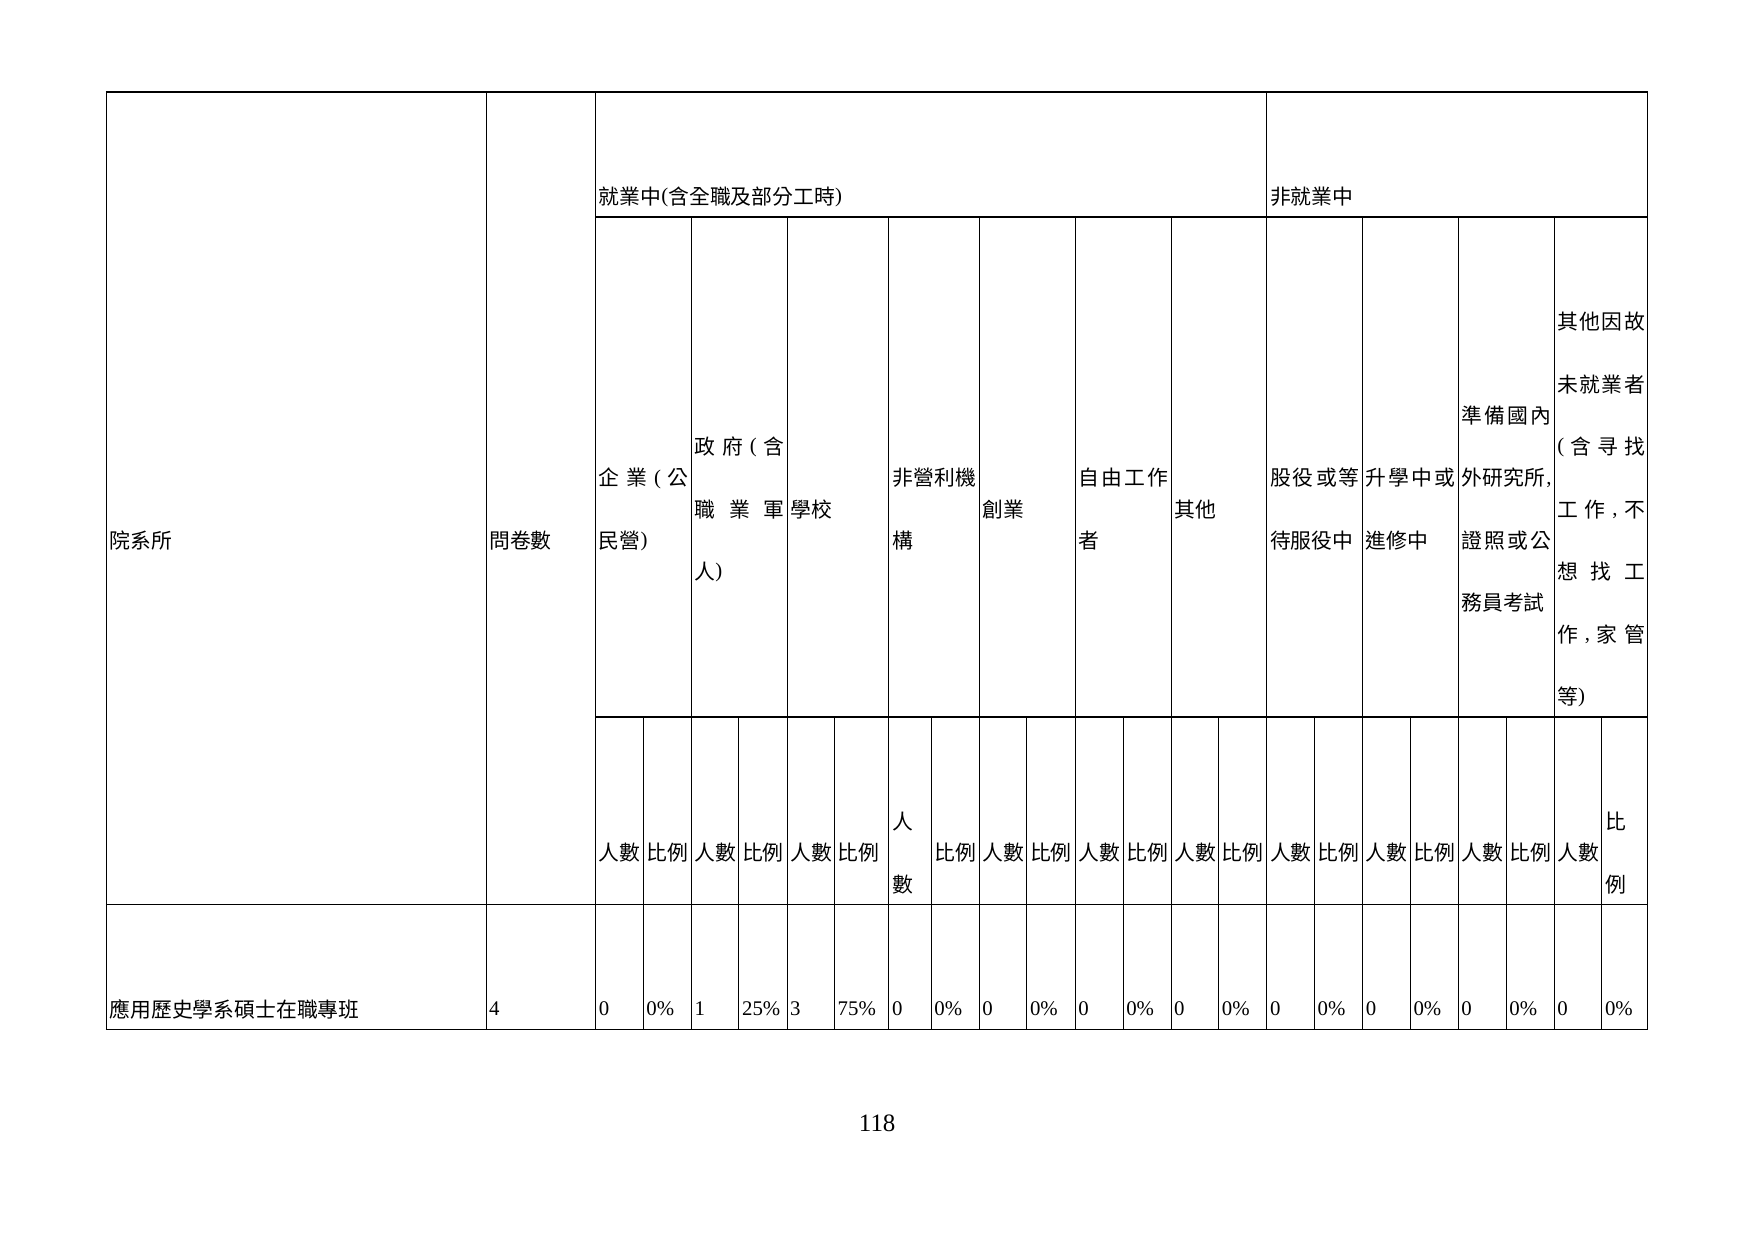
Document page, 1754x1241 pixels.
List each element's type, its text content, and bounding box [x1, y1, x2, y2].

table_cell 其他因故未就業者(含寻找工作,不想找工作,家管等) [1555, 218, 1647, 716]
table_cell 人數 [1172, 718, 1218, 904]
table_cell 企業(公民營) [596, 218, 691, 716]
table_cell 股役或等待服役中 [1267, 218, 1362, 716]
table_cell 0 [1267, 905, 1314, 1029]
table_cell 25% [739, 905, 787, 1029]
table_cell 比例 [644, 718, 691, 904]
table_cell 0% [1315, 905, 1362, 1029]
table_cell 人數 [788, 718, 834, 904]
table_cell 0 [1459, 905, 1506, 1029]
table_cell 0 [596, 905, 643, 1029]
table_cell 1 [692, 905, 738, 1029]
table_cell 比例 [1219, 718, 1266, 904]
table_cell 其他 [1172, 218, 1266, 716]
table_cell 0 [1172, 905, 1218, 1029]
table_cell 比例 [1507, 718, 1554, 904]
table_cell 應用歷史學系碩士在職專班 [107, 905, 486, 1029]
table_header 非就業中 [1267, 93, 1647, 216]
table_cell 0 [889, 905, 931, 1029]
table_cell 0% [1124, 905, 1171, 1029]
table_cell 0% [1411, 905, 1458, 1029]
table_cell 75% [835, 905, 888, 1029]
table_cell 0% [1219, 905, 1266, 1029]
table_cell 0% [1027, 905, 1075, 1029]
table_header 院系所 [107, 93, 486, 904]
table_cell 0% [1507, 905, 1554, 1029]
table_cell 0% [644, 905, 691, 1029]
table_cell 比例 [932, 718, 979, 904]
table_cell 人數 [1555, 718, 1601, 904]
table_cell 3 [788, 905, 834, 1029]
table_cell 升學中或進修中 [1363, 218, 1458, 716]
table_cell 0 [1555, 905, 1601, 1029]
table_cell 比例 [1315, 718, 1362, 904]
table_cell 4 [487, 905, 595, 1029]
table_cell 人數 [1267, 718, 1314, 904]
table_cell 0% [932, 905, 979, 1029]
table_header 就業中(含全職及部分工時) [596, 93, 1266, 216]
table_cell 人數 [692, 718, 738, 904]
table_cell 比例 [1027, 718, 1075, 904]
table_cell 準備國內外研究所,證照或公務員考試 [1459, 218, 1554, 716]
table_cell 0 [1076, 905, 1123, 1029]
table_cell 人數 [1076, 718, 1123, 904]
table_cell 比例 [1124, 718, 1171, 904]
table_cell 比例 [1411, 718, 1458, 904]
table_cell 人數 [889, 718, 931, 904]
table_cell 自由工作者 [1076, 218, 1171, 716]
table_cell 學校 [788, 218, 888, 716]
table_cell 非營利機構 [889, 218, 979, 716]
table_cell 比例 [1602, 718, 1647, 904]
table_cell 人數 [1459, 718, 1506, 904]
table_cell 政府(含職業軍人) [692, 218, 787, 716]
table_cell 比例 [835, 718, 888, 904]
table_cell 比例 [739, 718, 787, 904]
table_header 問卷數 [487, 93, 595, 904]
table_cell 0% [1602, 905, 1647, 1029]
table_cell 0 [980, 905, 1026, 1029]
table_cell 人數 [596, 718, 643, 904]
table_cell 人數 [980, 718, 1026, 904]
table_cell 創業 [980, 218, 1075, 716]
table_cell 人數 [1363, 718, 1410, 904]
table_cell 0 [1363, 905, 1410, 1029]
